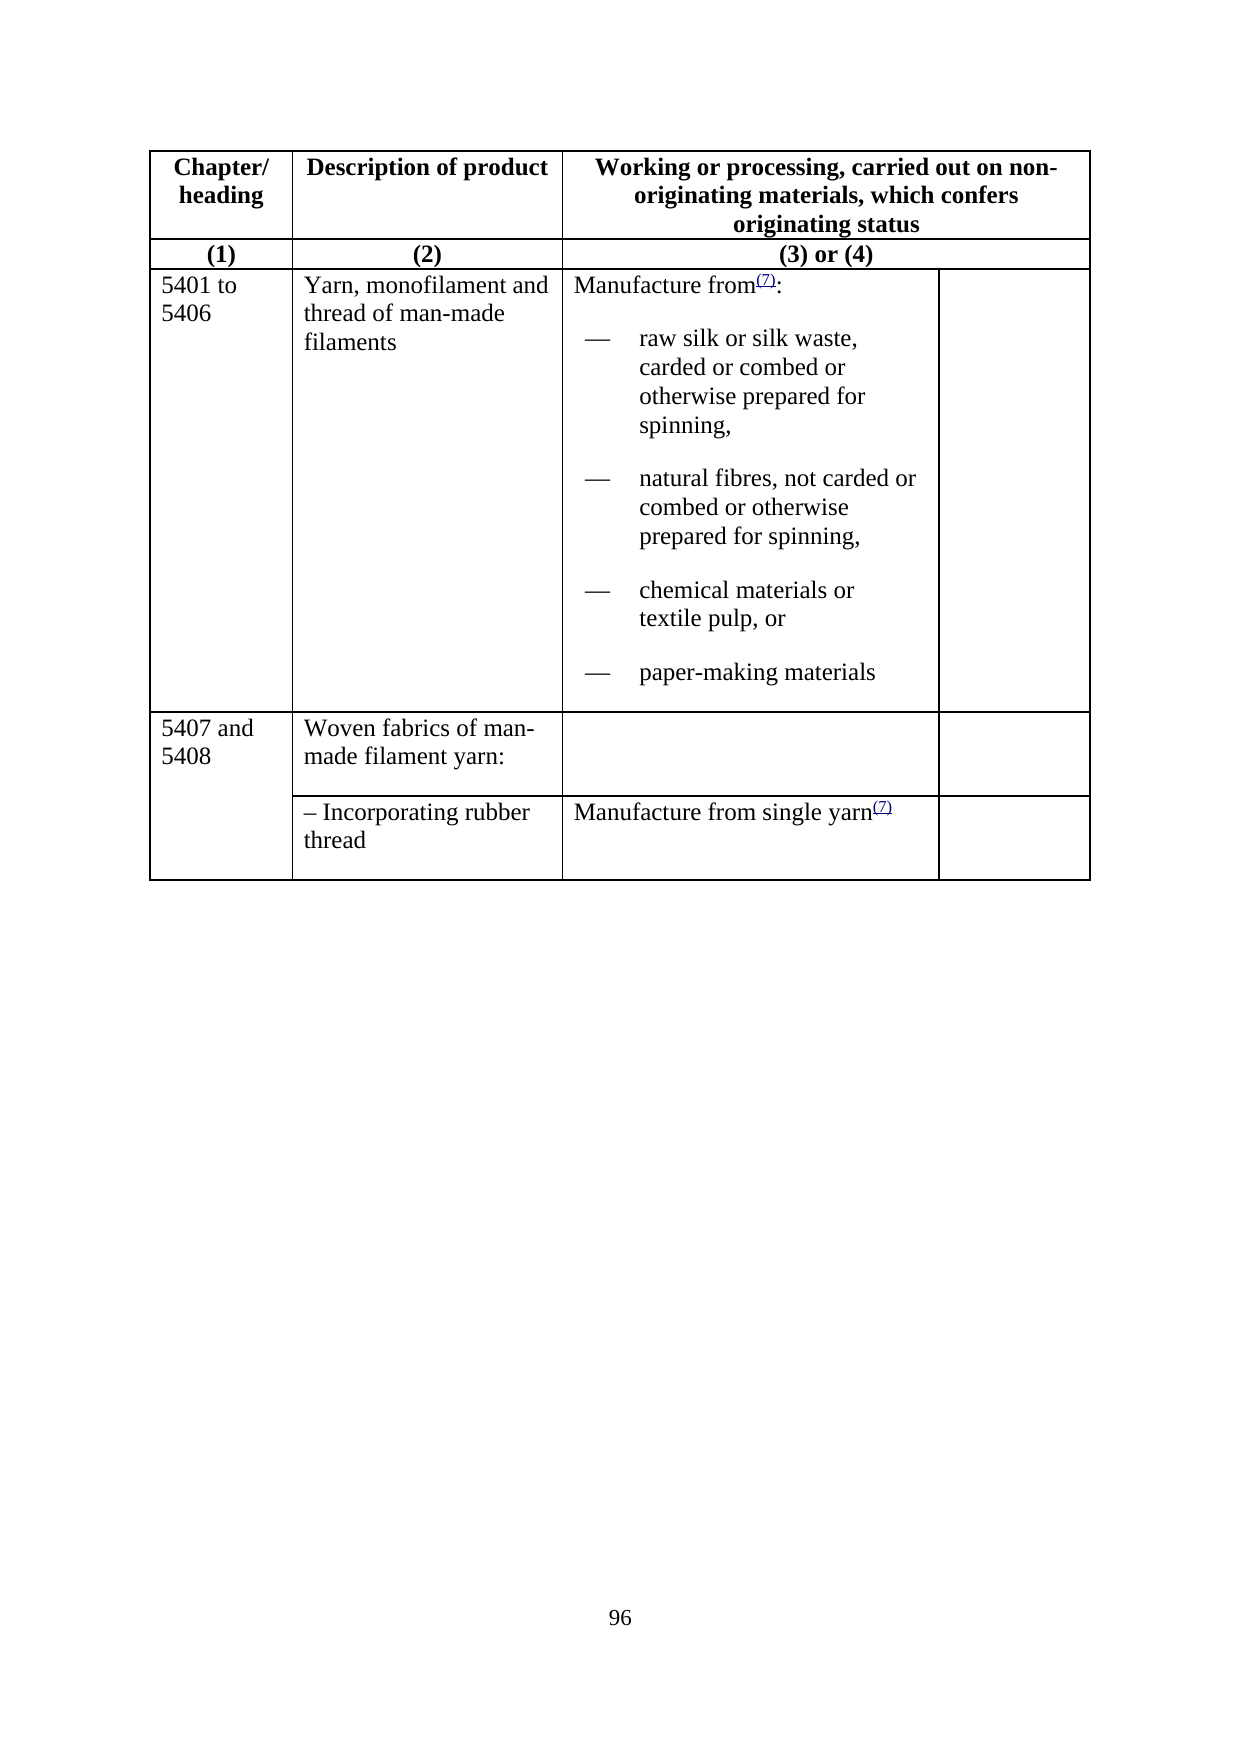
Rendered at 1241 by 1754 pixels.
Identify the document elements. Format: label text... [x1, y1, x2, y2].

table_cell Woven fabrics of man-made filament yarn: [293, 713, 562, 795]
table_header Chapter/ heading [151, 152, 292, 238]
table_cell — [574, 464, 628, 575]
table_cell Yarn, monofilament and thread of man-made filaments [293, 270, 562, 711]
table_header raw silk or silk waste, carded or combed or otherwise prepared for spinning, [628, 324, 928, 463]
table_cell [940, 713, 1089, 795]
table_cell (3) or (4) [563, 240, 1089, 268]
table_cell 5407 and 5408 [151, 713, 292, 879]
table_cell [563, 713, 938, 795]
table_cell (2) [293, 240, 562, 268]
table_cell 5401 to 5406 [151, 270, 292, 711]
table_cell chemical materials or textile pulp, or [628, 575, 928, 657]
table_cell — [574, 657, 628, 711]
table_cell (1) [151, 240, 292, 268]
table_cell [940, 797, 1089, 879]
table_cell Manufacture from single yarn(7) [563, 797, 938, 879]
table_cell — [574, 575, 628, 657]
table_cell [940, 270, 1089, 711]
table_cell Manufacture from(7): [563, 270, 938, 711]
table_header Description of product [293, 152, 562, 238]
table_header — [574, 324, 628, 463]
table_cell – Incorporating rubber thread [293, 797, 562, 879]
table_header Working or processing, carried out on non-originating materials, which confers originating status [563, 152, 1089, 238]
table_cell paper-making materials [628, 657, 928, 711]
table_cell natural fibres, not carded or combed or otherwise prepared for spinning, [628, 464, 928, 575]
